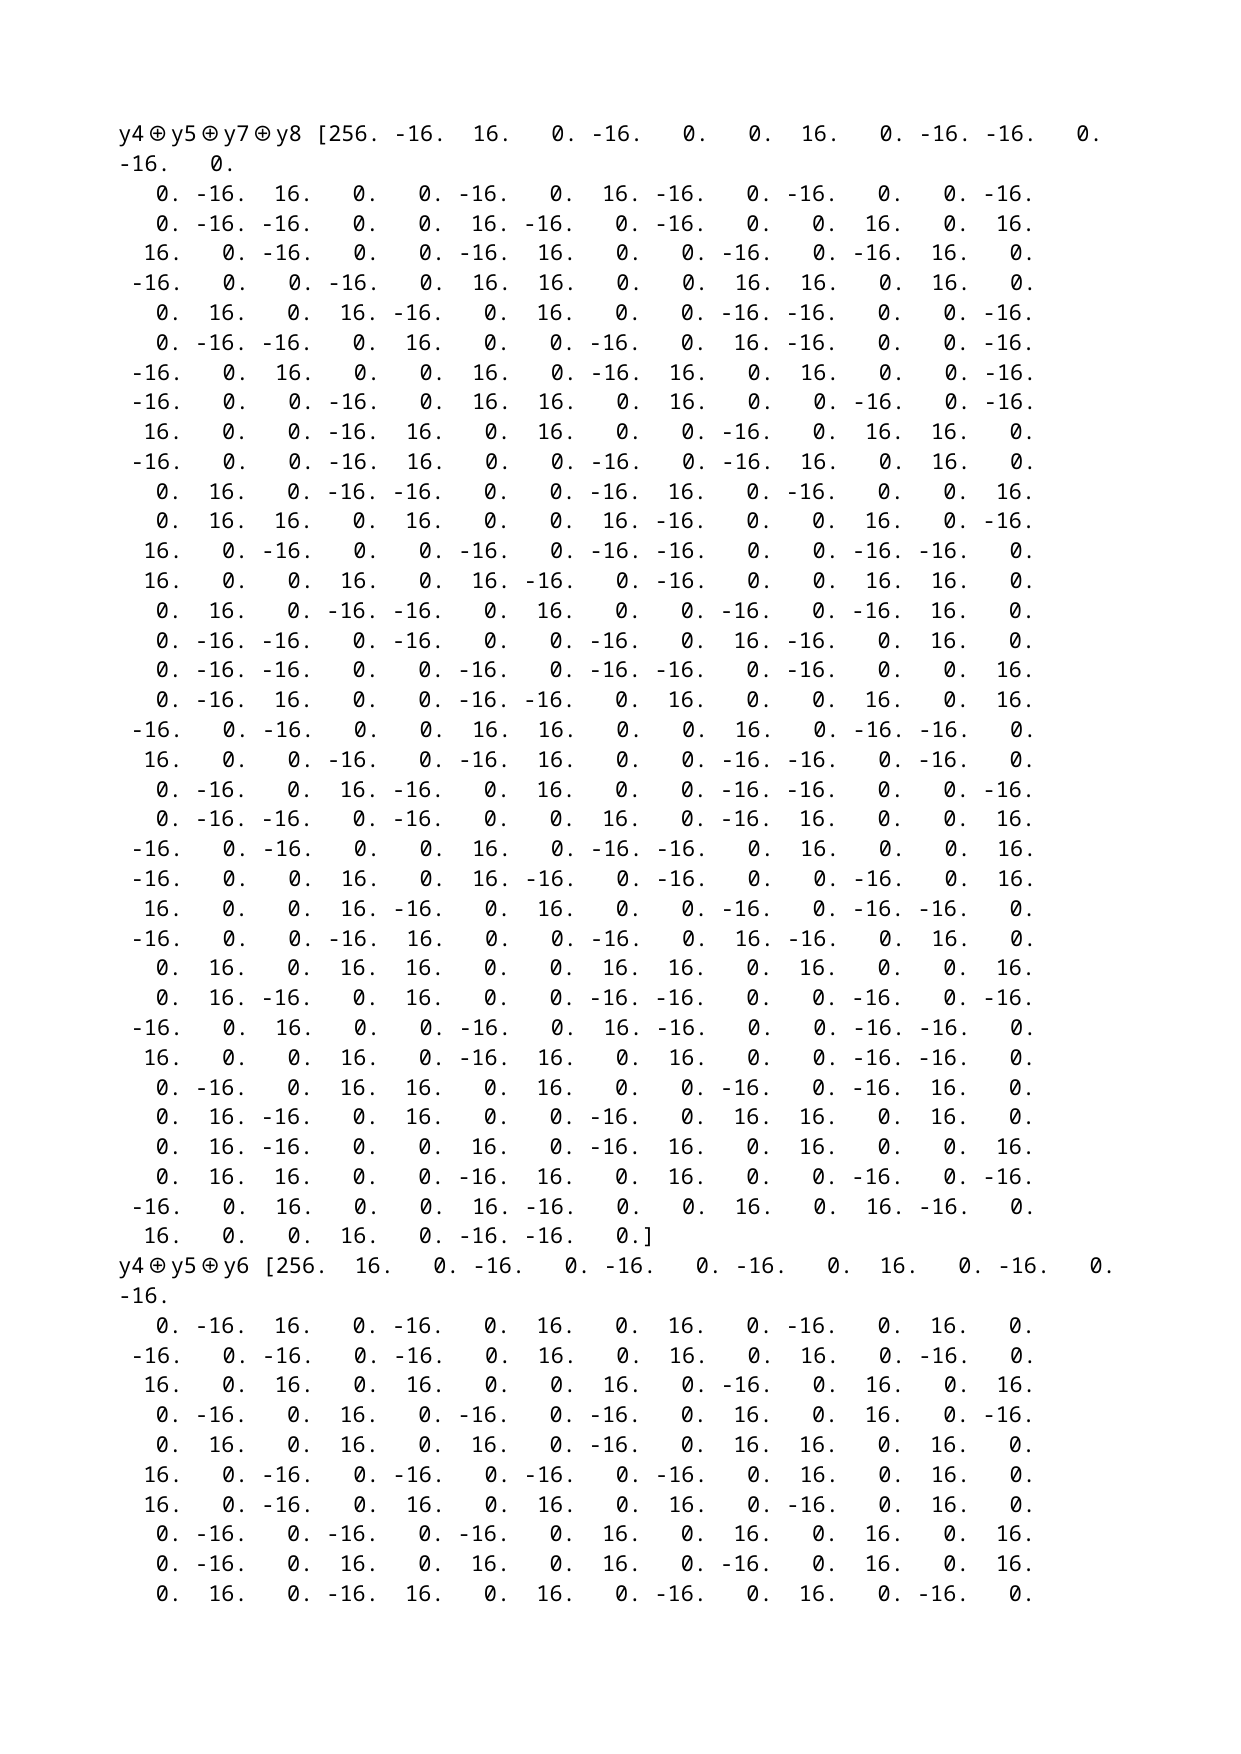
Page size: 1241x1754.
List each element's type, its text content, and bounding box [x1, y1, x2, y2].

text 0. 16. 0. -16. -16. 0. 16. 0. 0. -16. 0. -16. 16. 0. [118, 595, 1122, 624]
text 0. -16. 0. 16. 16. 0. 16. 0. 0. -16. 0. -16. 16. 0. [118, 1071, 1122, 1101]
text -16. 0. 0. -16. 16. 0. 0. -16. 0. -16. 16. 0. 16. 0. [118, 446, 1122, 476]
text y4⊕y5⊕y7⊕y8 [256. -16. 16. 0. -16. 0. 0. 16. 0. -16. -16. 0. -16. 0. [118, 118, 1122, 178]
text 0. -16. -16. 0. 0. -16. 0. -16. -16. 0. -16. 0. 0. 16. [118, 654, 1122, 684]
text -16. 0. 16. 0. 0. -16. 0. 16. -16. 0. 0. -16. -16. 0. [118, 1012, 1122, 1042]
text 16. 0. 0. 16. -16. 0. 16. 0. 0. -16. 0. -16. -16. 0. [118, 893, 1122, 922]
text 16. 0. 0. -16. 0. -16. 16. 0. 0. -16. -16. 0. -16. 0. [118, 744, 1122, 773]
text -16. 0. 0. -16. 0. 16. 16. 0. 0. 16. 16. 0. 16. 0. [118, 267, 1122, 297]
text 16. 0. -16. 0. 0. -16. 0. -16. -16. 0. 0. -16. -16. 0. [118, 535, 1122, 565]
text -16. 0. -16. 0. 0. 16. 16. 0. 0. 16. 0. -16. -16. 0. [118, 714, 1122, 744]
text 0. 16. 0. 16. -16. 0. 16. 0. 0. -16. -16. 0. 0. -16. [118, 297, 1122, 327]
text 0. -16. 16. 0. -16. 0. 16. 0. 16. 0. -16. 0. 16. 0. [118, 1310, 1122, 1339]
text 0. -16. -16. 0. 0. 16. -16. 0. -16. 0. 0. 16. 0. 16. [118, 207, 1122, 237]
text 16. 0. -16. 0. -16. 0. -16. 0. -16. 0. 16. 0. 16. 0. [118, 1459, 1122, 1488]
text 0. 16. 16. 0. 16. 0. 0. 16. -16. 0. 0. 16. 0. -16. [118, 505, 1122, 535]
text 16. 0. -16. 0. 16. 0. 16. 0. 16. 0. -16. 0. 16. 0. [118, 1488, 1122, 1518]
text 0. -16. 0. -16. 0. -16. 0. 16. 0. 16. 0. 16. 0. 16. [118, 1518, 1122, 1548]
text 16. 0. 16. 0. 16. 0. 0. 16. 0. -16. 0. 16. 0. 16. [118, 1369, 1122, 1399]
text 16. 0. 0. 16. 0. 16. -16. 0. -16. 0. 0. 16. 16. 0. [118, 565, 1122, 595]
text -16. 0. -16. 0. 0. 16. 0. -16. -16. 0. 16. 0. 0. 16. [118, 833, 1122, 863]
text -16. 0. 16. 0. 0. 16. 0. -16. 16. 0. 16. 0. 0. -16. [118, 356, 1122, 386]
text 16. 0. 0. -16. 16. 0. 16. 0. 0. -16. 0. 16. 16. 0. [118, 416, 1122, 446]
text 16. 0. -16. 0. 0. -16. 16. 0. 0. -16. 0. -16. 16. 0. [118, 237, 1122, 267]
text 0. 16. 0. 16. 16. 0. 0. 16. 16. 0. 16. 0. 0. 16. [118, 952, 1122, 982]
text 0. -16. 16. 0. 0. -16. -16. 0. 16. 0. 0. 16. 0. 16. [118, 684, 1122, 714]
text 0. 16. -16. 0. 0. 16. 0. -16. 16. 0. 16. 0. 0. 16. [118, 1131, 1122, 1161]
text -16. 0. 16. 0. 0. 16. -16. 0. 0. 16. 0. 16. -16. 0. [118, 1191, 1122, 1220]
text 16. 0. 0. 16. 0. -16. 16. 0. 16. 0. 0. -16. -16. 0. [118, 1042, 1122, 1071]
text 16. 0. 0. 16. 0. -16. -16. 0.] [118, 1220, 1122, 1250]
text 0. 16. -16. 0. 16. 0. 0. -16. -16. 0. 0. -16. 0. -16. [118, 982, 1122, 1012]
text 0. -16. 0. 16. -16. 0. 16. 0. 0. -16. -16. 0. 0. -16. [118, 773, 1122, 803]
text 0. 16. 0. -16. -16. 0. 0. -16. 16. 0. -16. 0. 0. 16. [118, 476, 1122, 505]
text -16. 0. 0. -16. 0. 16. 16. 0. 16. 0. 0. -16. 0. -16. [118, 386, 1122, 416]
text 0. 16. -16. 0. 16. 0. 0. -16. 0. 16. 16. 0. 16. 0. [118, 1101, 1122, 1131]
text 0. -16. -16. 0. -16. 0. 0. 16. 0. -16. 16. 0. 0. 16. [118, 803, 1122, 833]
text 0. -16. 16. 0. 0. -16. 0. 16. -16. 0. -16. 0. 0. -16. [118, 178, 1122, 207]
text 0. -16. 0. 16. 0. 16. 0. 16. 0. -16. 0. 16. 0. 16. [118, 1548, 1122, 1578]
text y4⊕y5⊕y6 [256. 16. 0. -16. 0. -16. 0. -16. 0. 16. 0. -16. 0. -16. [118, 1250, 1122, 1310]
text 0. -16. -16. 0. -16. 0. 0. -16. 0. 16. -16. 0. 16. 0. [118, 624, 1122, 654]
text 0. 16. 16. 0. 0. -16. 16. 0. 16. 0. 0. -16. 0. -16. [118, 1161, 1122, 1191]
text 0. -16. 0. 16. 0. -16. 0. -16. 0. 16. 0. 16. 0. -16. [118, 1399, 1122, 1429]
text -16. 0. 0. -16. 16. 0. 0. -16. 0. 16. -16. 0. 16. 0. [118, 922, 1122, 952]
text -16. 0. -16. 0. -16. 0. 16. 0. 16. 0. 16. 0. -16. 0. [118, 1339, 1122, 1369]
text 0. 16. 0. -16. 16. 0. 16. 0. -16. 0. 16. 0. -16. 0. [118, 1578, 1122, 1608]
text 0. -16. -16. 0. 16. 0. 0. -16. 0. 16. -16. 0. 0. -16. [118, 327, 1122, 356]
text 0. 16. 0. 16. 0. 16. 0. -16. 0. 16. 16. 0. 16. 0. [118, 1429, 1122, 1459]
text -16. 0. 0. 16. 0. 16. -16. 0. -16. 0. 0. -16. 0. 16. [118, 863, 1122, 893]
